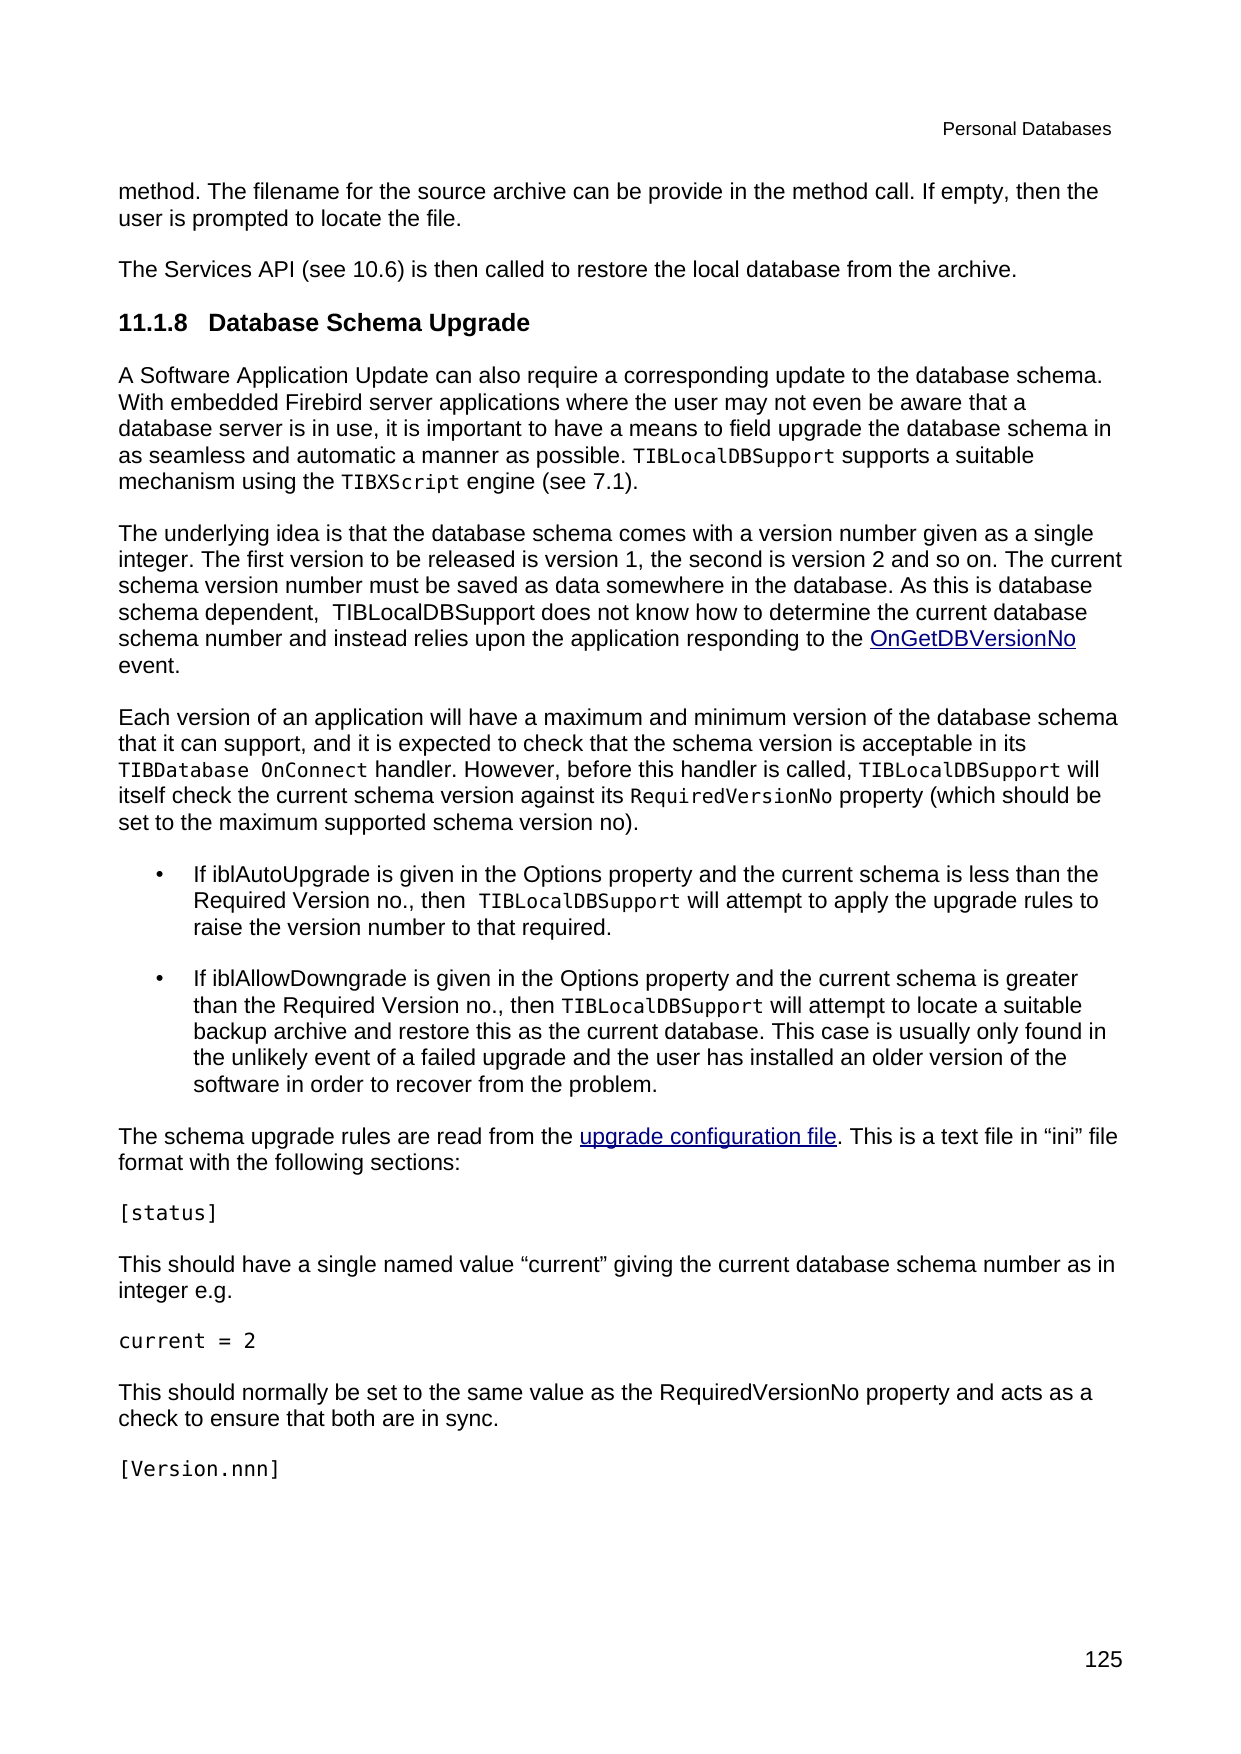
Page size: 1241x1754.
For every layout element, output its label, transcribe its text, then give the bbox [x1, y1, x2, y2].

subtitle Database Schema Upgrade [118, 308, 1122, 337]
text The Services API (see 10.6) is then called to restore the local database from the archive. [118, 256, 1122, 283]
list If iblAutoUpgrade is given in the Options property and the current schema is less than the Required Version no., then TIBLocalDBSupport will attempt to apply the upgrade rules to raise the version number to that required. [156, 861, 1122, 940]
text current = 2 [118, 1329, 1122, 1353]
text This should normally be set to the same value as the RequiredVersionNo property and acts as a check to ensure that both are in sync. [118, 1379, 1122, 1431]
text A Software Application Update can also require a corresponding update to the database schema. With embedded Firebird server applications where the user may not even be aware that a database server is in use, it is important to have a means to field upgrade the database schema in as seamless and automatic a manner as possible. TIBLocalDBSupport supports a suitable mechanism using the TIBXScript engine (see 7.1). [118, 362, 1122, 494]
text [Version.nnn] [118, 1457, 1122, 1481]
text This should have a single named value “current” giving the current database schema number as in integer e.g. [118, 1251, 1122, 1303]
text The schema upgrade rules are read from the upgrade configuration file. This is a text file in “ini” file format with the following sections: [118, 1123, 1122, 1175]
text [status] [118, 1201, 1122, 1225]
text method. The filename for the source archive can be provide in the method call. If empty, then the user is prompted to locate the file. [118, 178, 1122, 231]
list If iblAllowDowngrade is given in the Options property and the current schema is greater than the Required Version no., then TIBLocalDBSupport will attempt to locate a suitable backup archive and restore this as the current database. This case is usually only found in the unlikely event of a failed upgrade and the user has installed an older version of the software in order to recover from the problem. [156, 965, 1122, 1097]
text The underlying idea is that the database schema comes with a version number given as a single integer. The first version to be released is version 1, the second is version 2 and so on. The current schema version number must be saved as data somewhere in the database. As this is database schema dependent, TIBLocalDBSupport does not know how to determine the current database schema number and instead relies upon the application responding to the OnGetDBVersionNo event. [118, 520, 1122, 678]
text Each version of an application will have a maximum and minimum version of the database schema that it can support, and it is expected to check that the schema version is acceptable in its TIBDatabase OnConnect handler. However, before this handler is called, TIBLocalDBSupport will itself check the current schema version against its RequiredVersionNo property (which should be set to the maximum supported schema version no). [118, 703, 1122, 835]
